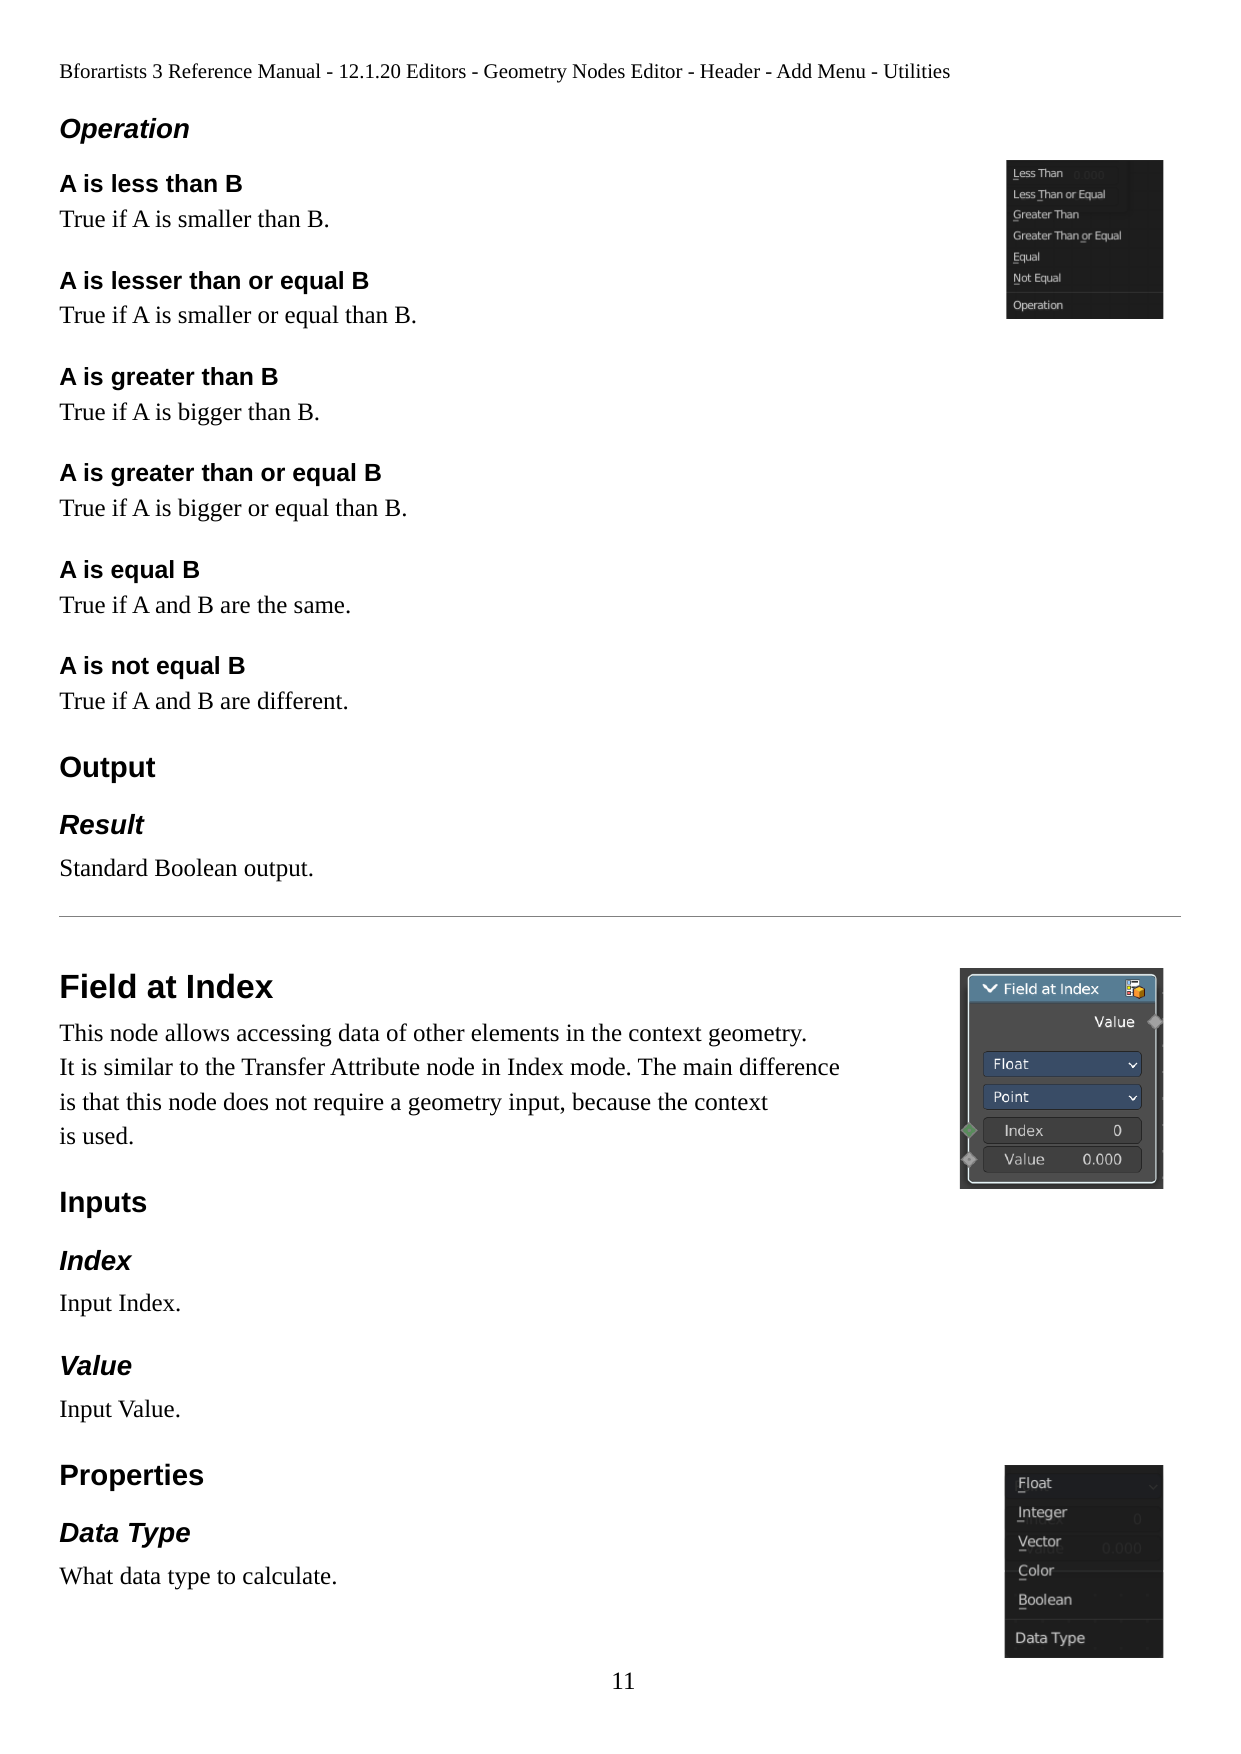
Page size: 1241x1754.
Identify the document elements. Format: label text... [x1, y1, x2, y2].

subtitle A is equal B [59, 555, 1181, 583]
subtitle Output [59, 750, 1181, 783]
text True if A is smaller or equal than B. [59, 301, 1181, 329]
text Standard Boolean output. [59, 853, 1181, 882]
subtitle Operation [59, 113, 1181, 144]
text This node allows accessing data of other elements in the context geometry. It is similar to the Transfer Attribute node in Index mode. The main difference is that this node does not require a geometry input, because the context is used. [59, 1018, 959, 1150]
text What data type to calculate. [59, 1561, 1004, 1590]
subtitle [1164, 169, 1181, 198]
text Input Index. [59, 1288, 1181, 1317]
subtitle A is greater than B [59, 362, 1181, 391]
subtitle Value [59, 1350, 1181, 1382]
subtitle A is less than B [59, 169, 1006, 198]
subtitle [1164, 1517, 1181, 1548]
subtitle A is greater than or equal B [59, 458, 1181, 487]
subtitle Result [59, 808, 1181, 840]
text Input Value. [59, 1394, 1181, 1423]
text True if A is bigger or equal than B. [59, 493, 1181, 522]
subtitle A is not equal B [59, 651, 1181, 680]
picture [959, 968, 1164, 1189]
text True if A is smaller than B. [59, 204, 1006, 233]
subtitle Inputs [59, 1185, 1181, 1219]
text True if A and B are different. [59, 686, 1181, 715]
subtitle Data Type [59, 1517, 1004, 1548]
subtitle Index [59, 1244, 1181, 1276]
text True if A is bigger than B. [59, 397, 1181, 426]
subtitle Field at Index [59, 967, 1181, 1006]
picture [1006, 160, 1164, 319]
picture [1004, 1465, 1164, 1658]
subtitle Properties [59, 1458, 1181, 1492]
subtitle A is lesser than or equal B [59, 266, 1006, 294]
text True if A and B are the same. [59, 590, 1181, 618]
